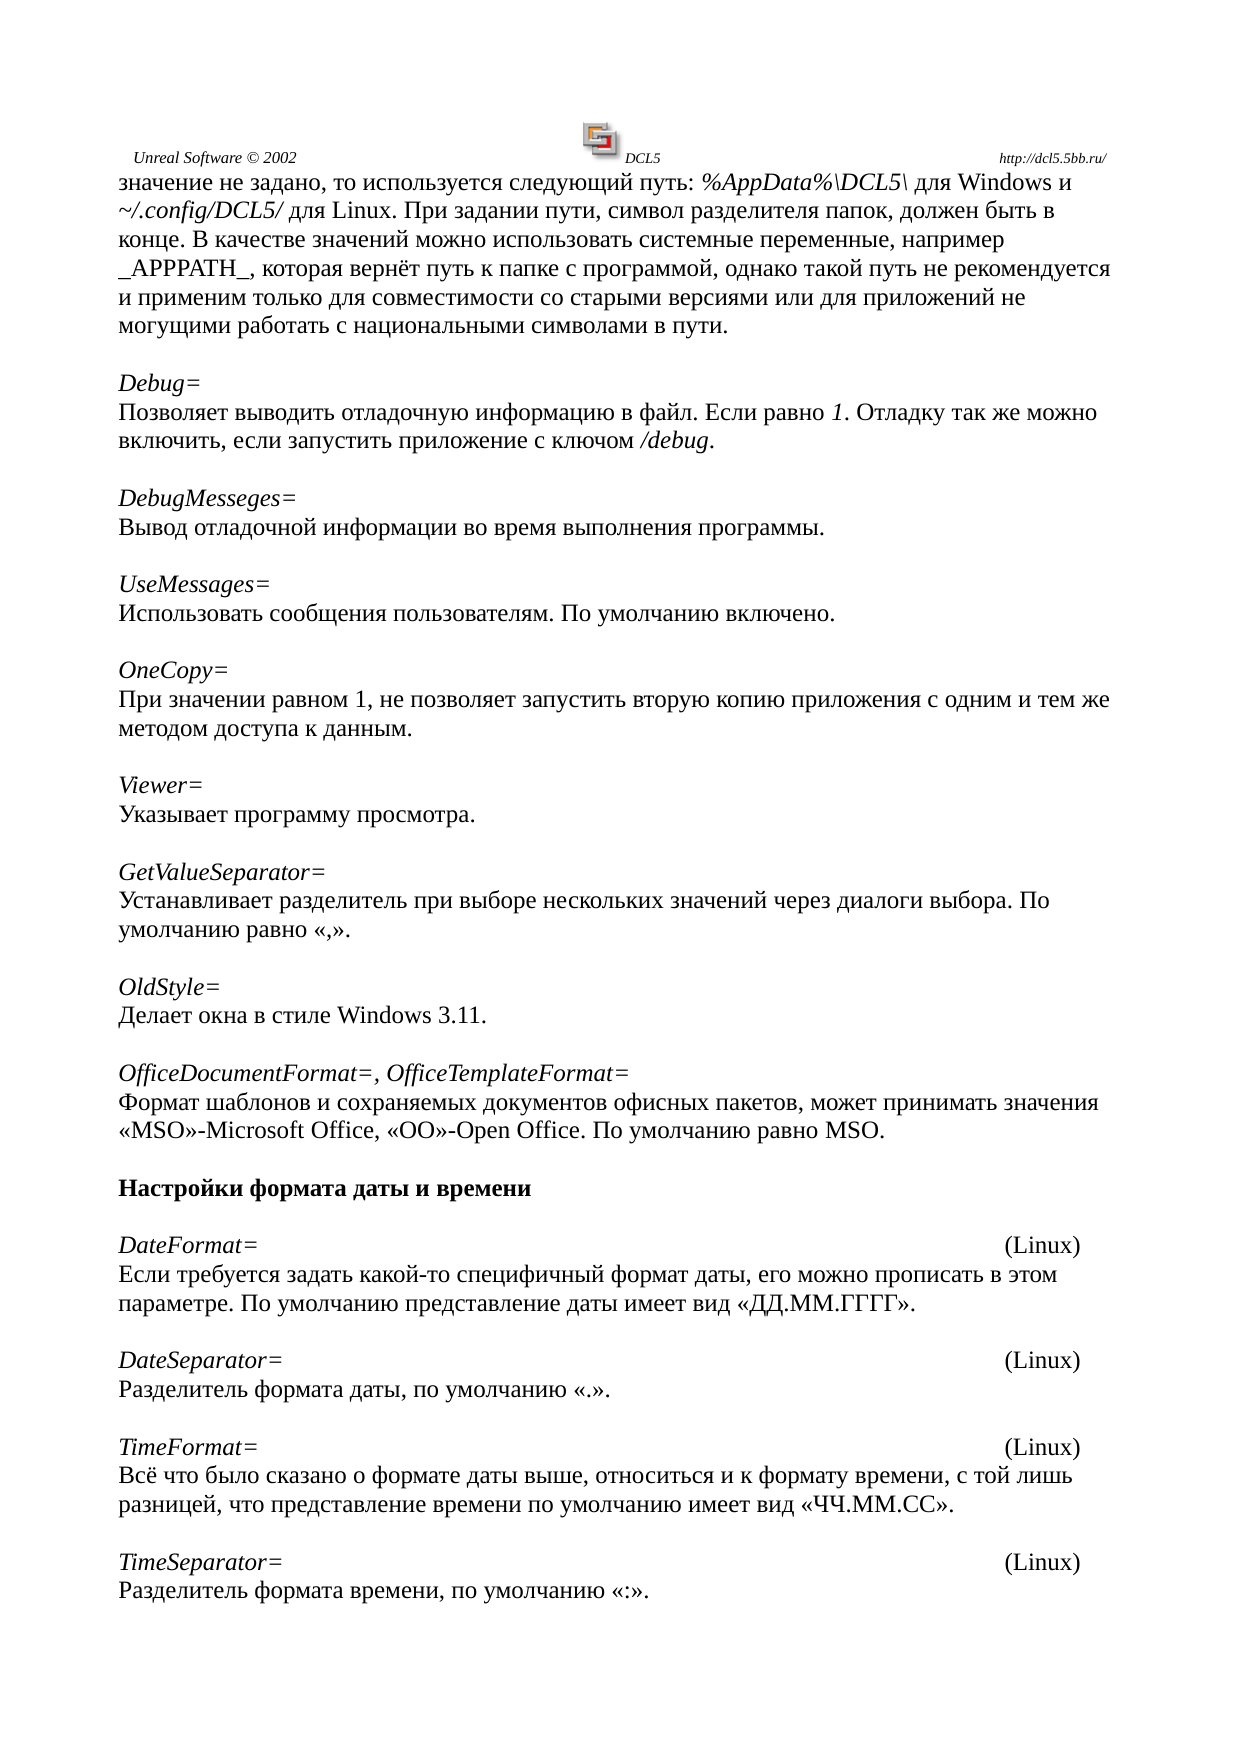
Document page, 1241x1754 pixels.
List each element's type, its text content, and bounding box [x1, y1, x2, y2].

text Разделитель формата времени, по умолчанию «:». [118, 1575, 1122, 1604]
text Debug= [118, 368, 1122, 397]
text Формат шаблонов и сохраняемых документов офисных пакетов, может принимать значения «MSO»-Microsoft Office, «OO»-Open Office. По умолчанию равно MSO. [118, 1087, 1122, 1144]
text Использовать сообщения пользователям. По умолчанию включено. [118, 598, 1122, 627]
picture [579, 118, 625, 164]
text Всё что было сказано о формате даты выше, относиться и к формату времени, с той лишь разницей, что представление времени по умолчанию имеет вид «ЧЧ.ММ.СС». [118, 1460, 1122, 1518]
text DateSeparator= (Linux) [118, 1345, 1122, 1374]
text Позволяет выводить отладочную информацию в файл. Если равно 1. Отладку так же можно включить, если запустить приложение с ключом /debug. [118, 397, 1122, 454]
text UseMessages= [118, 569, 1122, 598]
text При значении равном 1, не позволяет запустить вторую копию приложения с одним и тем же методом доступа к данным. [118, 684, 1122, 742]
text DateFormat= (Linux) [118, 1230, 1122, 1259]
text Вывод отладочной информации во время выполнения программы. [118, 512, 1122, 540]
text TimeFormat= (Linux) [118, 1432, 1122, 1460]
text Разделитель формата даты, по умолчанию «.». [118, 1374, 1122, 1403]
text Настройки формата даты и времени [118, 1173, 1122, 1202]
text TimeSeparator= (Linux) [118, 1547, 1122, 1575]
text OneCopy= [118, 655, 1122, 684]
text DebugMesseges= [118, 483, 1122, 512]
text GetValueSeparator= [118, 857, 1122, 885]
text Указывает программу просмотра. [118, 799, 1122, 828]
text Если требуется задать какой-то специфичный формат даты, его можно прописать в этом параметре. По умолчанию представление даты имеет вид «ДД.ММ.ГГГГ». [118, 1259, 1122, 1317]
text Устанавливает разделитель при выборе нескольких значений через диалоги выбора. По умолчанию равно «,». [118, 885, 1122, 943]
text Делает окна в стиле Windows 3.11. [118, 1000, 1122, 1029]
text значение не задано, то используется следующий путь: %AppData%\DCL5\ для Windows и ~/.config/DCL5/ для Linux. При задании пути, символ разделителя папок, должен быть в конце. В качестве значений можно использовать системные переменные, например _APPPATH_, которая вернёт путь к папке с программой, однако такой путь не рекомендуется и применим только для совместимости со старыми версиями или для приложений не могущими работать с национальными символами в пути. [118, 167, 1122, 339]
text OldStyle= [118, 972, 1122, 1000]
text Viewer= [118, 770, 1122, 799]
text OfficeDocumentFormat=, OfficeTemplateFormat= [118, 1058, 1122, 1087]
